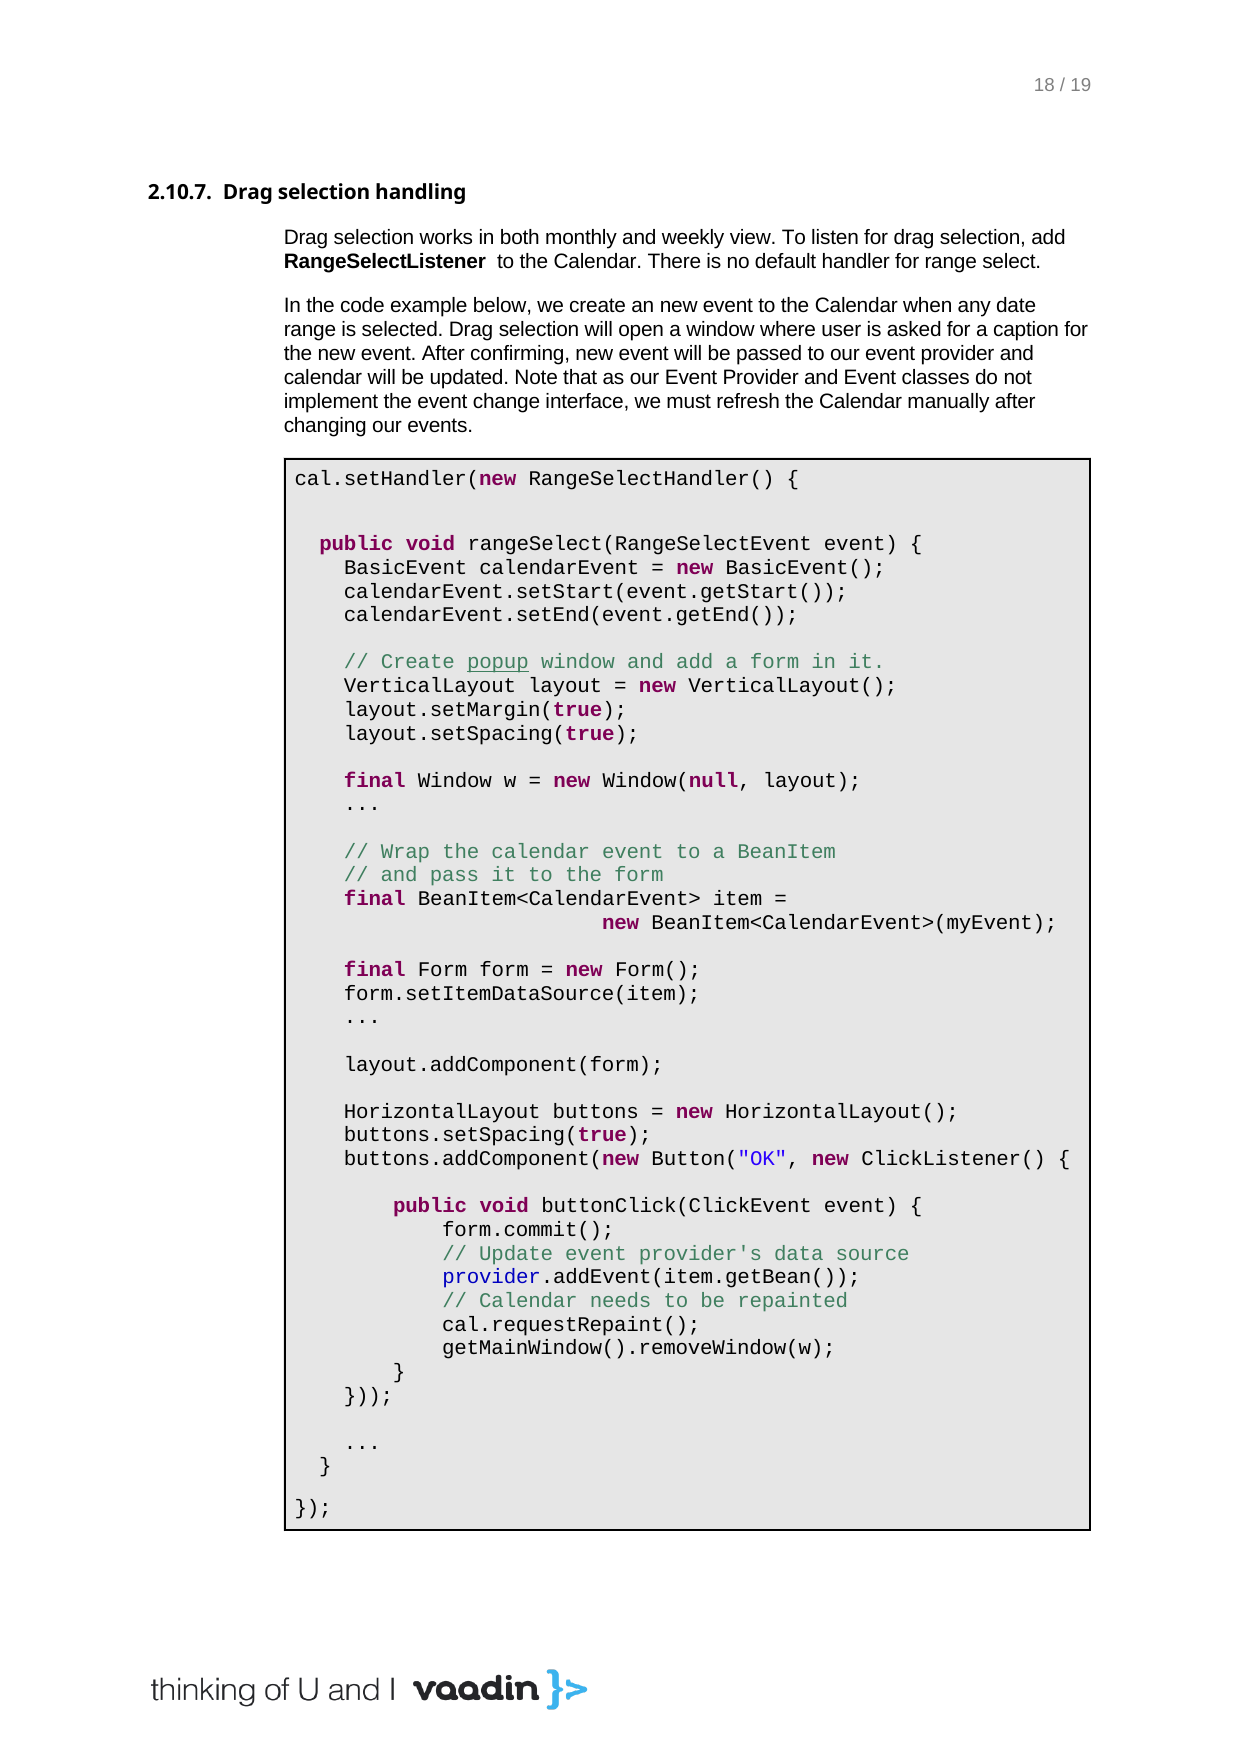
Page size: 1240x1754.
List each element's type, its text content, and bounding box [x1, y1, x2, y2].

text ... [286, 793, 1089, 817]
text // Update event provider's data source [286, 1243, 1089, 1266]
text buttons.addComponent(new Button("OK", new ClickListener() { [286, 1148, 1089, 1172]
picture [150, 1665, 590, 1712]
text })); [286, 1384, 1089, 1408]
text final BeanItem<CalendarEvent> item = [286, 888, 1089, 912]
text cal.setHandler(new RangeSelectHandler() { [286, 460, 1089, 501]
text Drag selection works in both monthly and weekly view. To listen for drag selection, add RangeSelectListener to the Calendar. There is no default handler for range select. [283, 224, 1091, 272]
text layout.setSpacing(true); [286, 722, 1089, 746]
text final Form form = new Form(); [286, 959, 1089, 983]
text calendarEvent.setStart(event.getStart()); [286, 581, 1089, 604]
text HorizontalLayout buttons = new HorizontalLayout(); [286, 1101, 1089, 1124]
text ... [286, 1006, 1089, 1030]
text form.setItemDataSource(item); [286, 983, 1089, 1006]
text form.commit(); [286, 1219, 1089, 1243]
text provider.addEvent(item.getBean()); [286, 1266, 1089, 1290]
text }); [286, 1488, 1089, 1529]
text layout.setMargin(true); [286, 699, 1089, 722]
text cal.requestRepaint(); [286, 1314, 1089, 1337]
text getMainWindow().removeWindow(w); [286, 1337, 1089, 1361]
text final Window w = new Window(null, layout); [286, 770, 1089, 793]
text // Wrap the calendar event to a BeanItem [286, 841, 1089, 864]
text public void rangeSelect(RangeSelectEvent event) { [286, 533, 1089, 557]
text buttons.setSpacing(true); [286, 1124, 1089, 1148]
subtitle Drag selection handling [148, 177, 1091, 206]
text ... [286, 1432, 1089, 1456]
text calendarEvent.setEnd(event.getEnd()); [286, 604, 1089, 628]
text public void buttonClick(ClickEvent event) { [286, 1195, 1089, 1219]
text new BeanItem<CalendarEvent>(myEvent); [286, 912, 1089, 935]
text layout.addComponent(form); [286, 1053, 1089, 1077]
text // Calendar needs to be repainted [286, 1290, 1089, 1314]
text BasicEvent calendarEvent = new BasicEvent(); [286, 557, 1089, 581]
text In the code example below, we create an new event to the Calendar when any date range is selected. Drag selection will open a window where user is asked for a caption for the new event. After confirming, new event will be passed to our event provider and calendar will be updated. Note that as our Event Provider and Event classes do not implement the event change interface, we must refresh the Calendar manually after changing our events. [283, 293, 1091, 437]
text } [286, 1361, 1089, 1384]
text VerticalLayout layout = new VerticalLayout(); [286, 675, 1089, 699]
text // Create popup window and add a form in it. [286, 652, 1089, 675]
text } [286, 1456, 1089, 1488]
text // and pass it to the form [286, 864, 1089, 888]
